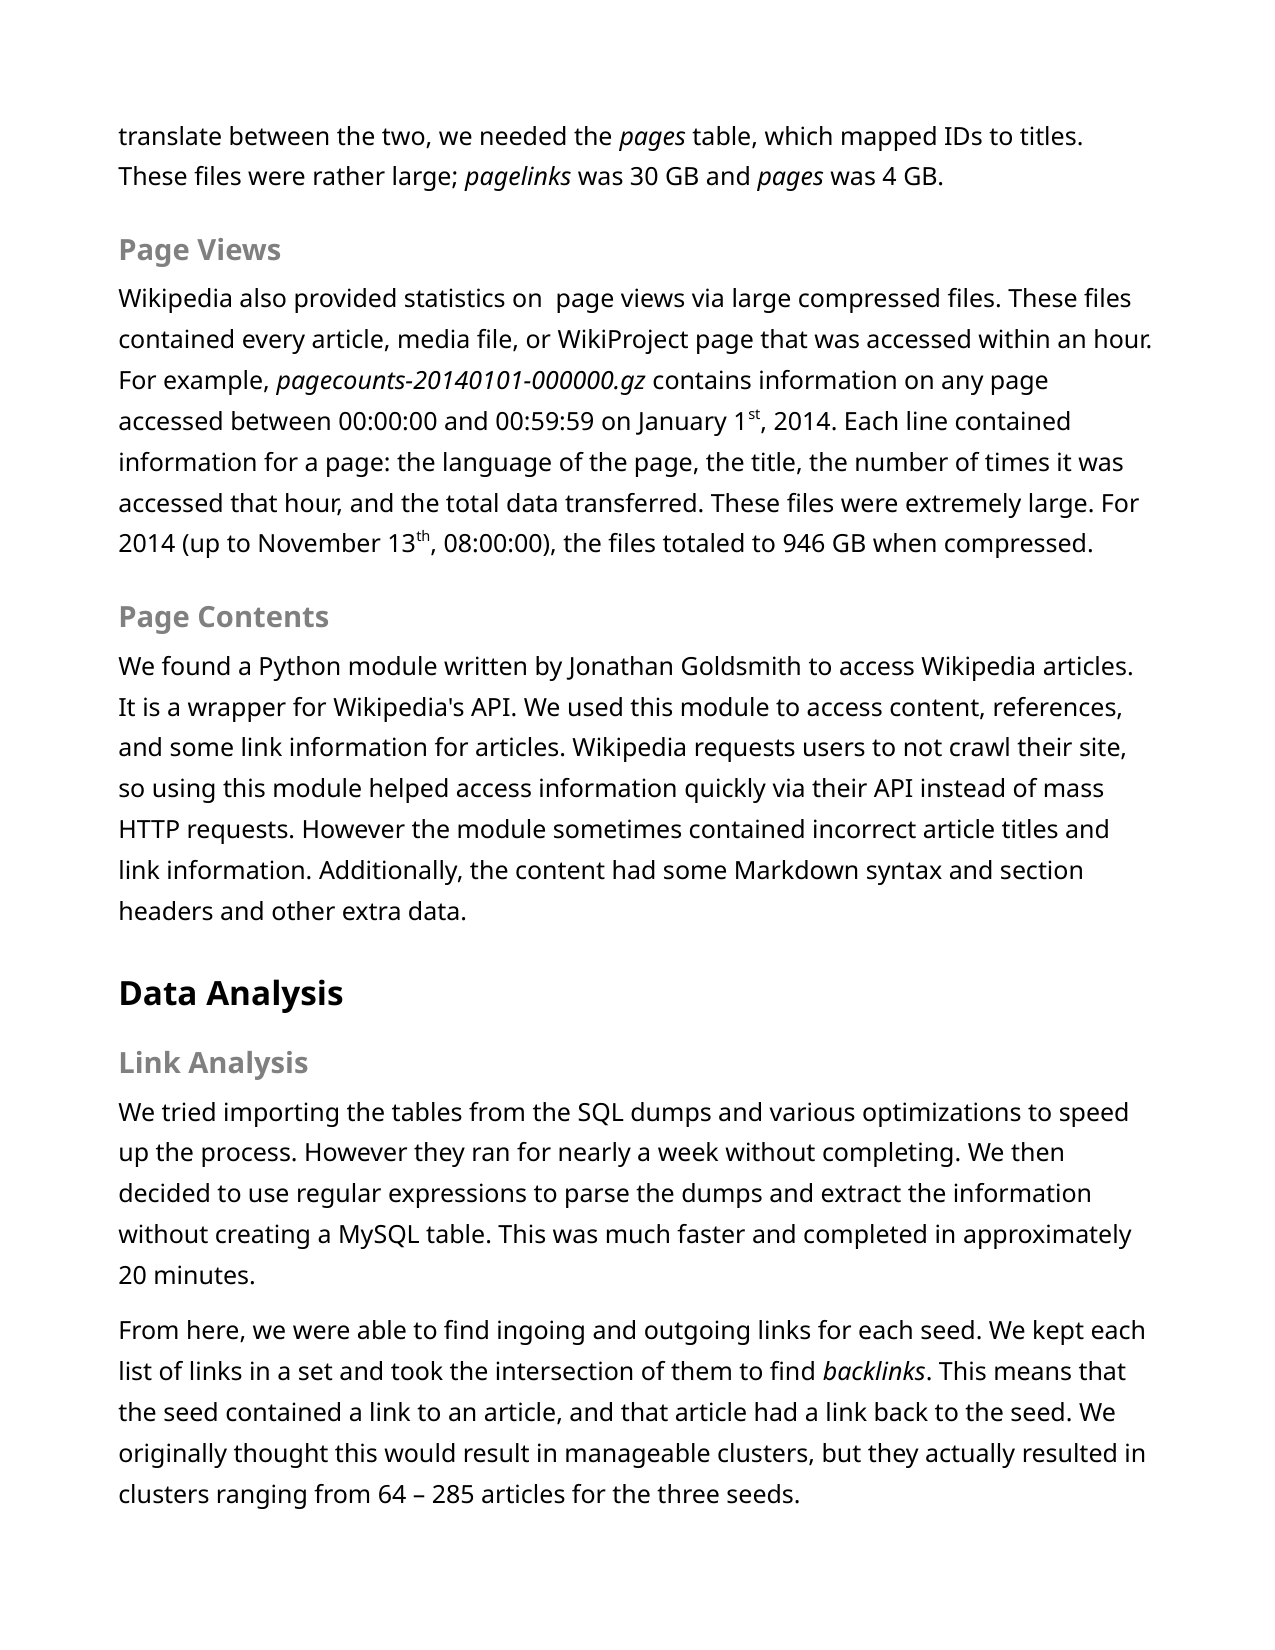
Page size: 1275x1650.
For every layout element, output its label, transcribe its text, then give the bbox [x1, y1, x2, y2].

text We tried importing the tables from the SQL dumps and various optimizations to speed up the process. However they ran for nearly a week without completing. We then decided to use regular expressions to parse the dumps and extract the information without creating a MySQL table. This was much faster and completed in approximately 20 minutes. [118, 1094, 1157, 1292]
text From here, we were able to find ingoing and outgoing links for each seed. We kept each list of links in a set and took the intersection of them to find backlinks. This means that the seed contained a link to an article, and that article had a link back to the seed. We originally thought this would result in manageable clusters, but they actually resulted in clusters ranging from 64 – 285 articles for the three seeds. [118, 1313, 1157, 1510]
subtitle Data Analysis [118, 969, 1157, 1015]
subtitle Page Contents [118, 596, 1157, 636]
text Wikipedia also provided statistics on page views via large compressed files. These files contained every article, media file, or WikiProject page that was accessed within an hour. For example, pagecounts-20140101-000000.gz contains information on any page accessed between 00:00:00 and 00:59:59 on January 1st, 2014. Each line contained information for a page: the language of the page, the title, the number of times it was accessed that hour, and the total data transferred. These files were extremely large. For 2014 (up to November 13th, 08:00:00), the files totaled to 946 GB when compressed. [118, 281, 1157, 560]
text translate between the two, we needed the pages table, which mapped IDs to titles. These files were rather large; pagelinks was 30 GB and pages was 4 GB. [118, 118, 1157, 193]
subtitle Link Analysis [118, 1042, 1157, 1082]
text We found a Python module written by Jonathan Goldsmith to access Wikipedia articles. It is a wrapper for Wikipedia's API. We used this module to access content, references, and some link information for articles. Wikipedia requests users to not crawl their site, so using this module helped access information quickly via their API instead of mass HTTP requests. However the module sometimes contained incorrect article titles and link information. Additionally, the content had some Markdown syntax and section headers and other extra data. [118, 648, 1157, 927]
subtitle Page Views [118, 229, 1157, 269]
